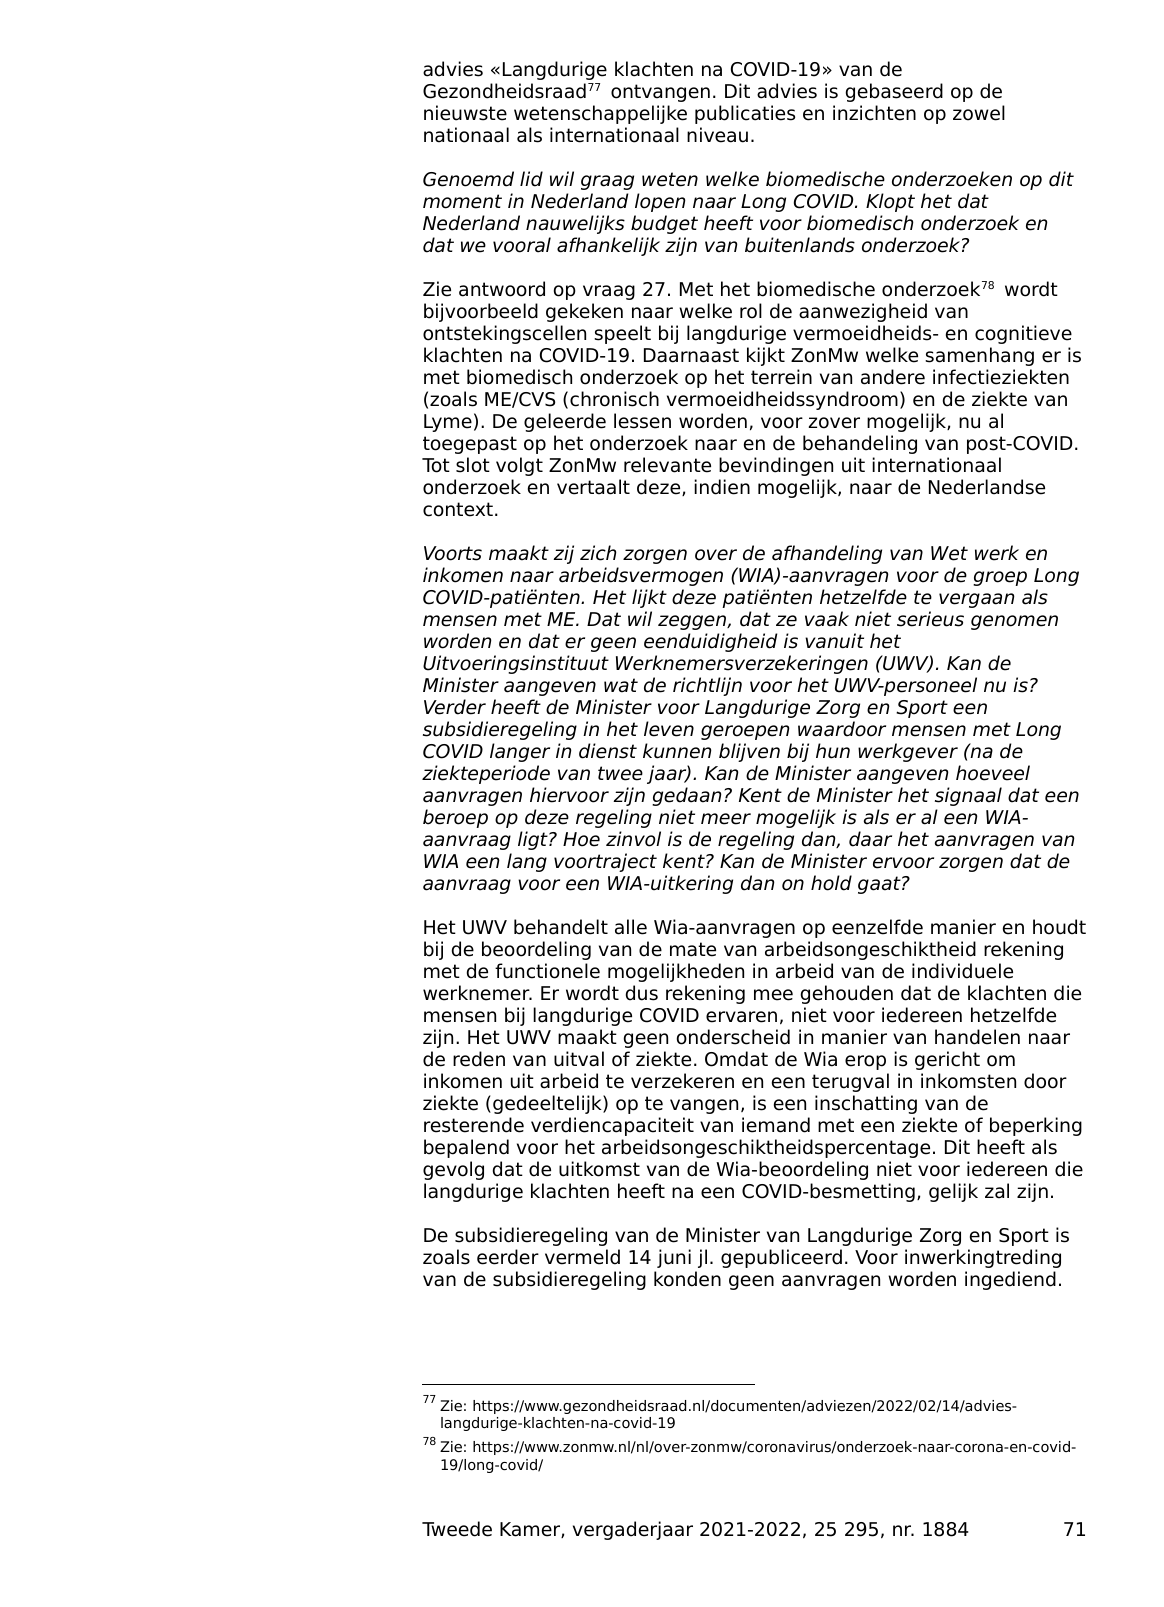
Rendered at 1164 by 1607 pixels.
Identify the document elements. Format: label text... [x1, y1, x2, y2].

text Genoemd lid wil graag weten welke biomedische onderzoeken op dit moment in Nederland lopen naar Long COVID. Klopt het dat Nederland nauwelijks budget heeft voor biomedisch onderzoek en dat we vooral afhankelijk zijn van buitenlands onderzoek? [422, 169, 1087, 257]
text Zie antwoord op vraag 27. Met het biomedische onderzoek wordt bijvoorbeeld gekeken naar welke rol de aanwezigheid van ontstekingscellen speelt bij langdurige vermoeidheids- en cognitieve klachten na COVID-19. Daarnaast kijkt ZonMw welke samenhang er is met biomedisch onderzoek op het terrein van andere infectieziekten (zoals ME/CVS (chronisch vermoeidheidssyndroom) en de ziekte van Lyme). De geleerde lessen worden, voor zover mogelijk, nu al toegepast op het onderzoek naar en de behandeling van post-COVID. Tot slot volgt ZonMw relevante bevindingen uit internationaal onderzoek en vertaalt deze, indien mogelijk, naar de Nederlandse context. [422, 279, 1087, 521]
text Zie: https://www.gezondheidsraad.nl/documenten/adviezen/2022/02/14/advies-langdurige-klachten-na-covid-19 [422, 1393, 1087, 1432]
text Voorts maakt zij zich zorgen over de afhandeling van Wet werk en inkomen naar arbeidsvermogen (WIA)-aanvragen voor de groep Long COVID-patiënten. Het lijkt deze patiënten hetzelfde te vergaan als mensen met ME. Dat wil zeggen, dat ze vaak niet serieus genomen worden en dat er geen eenduidigheid is vanuit het Uitvoeringsinstituut Werknemersverzekeringen (UWV). Kan de Minister aangeven wat de richtlijn voor het UWV-personeel nu is? Verder heeft de Minister voor Langdurige Zorg en Sport een subsidieregeling in het leven geroepen waardoor mensen met Long COVID langer in dienst kunnen blijven bij hun werkgever (na de ziekteperiode van twee jaar). Kan de Minister aangeven hoeveel aanvragen hiervoor zijn gedaan? Kent de Minister het signaal dat een beroep op deze regeling niet meer mogelijk is als er al een WIA-aanvraag ligt? Hoe zinvol is de regeling dan, daar het aanvragen van WIA een lang voortraject kent? Kan de Minister ervoor zorgen dat de aanvraag voor een WIA-uitkering dan on hold gaat? [422, 543, 1087, 895]
text De subsidieregeling van de Minister van Langdurige Zorg en Sport is zoals eerder vermeld 14 juni jl. gepubliceerd. Voor inwerkingtreding van de subsidieregeling konden geen aanvragen worden ingediend. [422, 1225, 1087, 1291]
text Het UWV behandelt alle Wia-aanvragen op eenzelfde manier en houdt bij de beoordeling van de mate van arbeidsongeschiktheid rekening met de functionele mogelijkheden in arbeid van de individuele werknemer. Er wordt dus rekening mee gehouden dat de klachten die mensen bij langdurige COVID ervaren, niet voor iedereen hetzelfde zijn. Het UWV maakt geen onderscheid in manier van handelen naar de reden van uitval of ziekte. Omdat de Wia erop is gericht om inkomen uit arbeid te verzekeren en een terugval in inkomsten door ziekte (gedeeltelijk) op te vangen, is een inschatting van de resterende verdiencapaciteit van iemand met een ziekte of beperking bepalend voor het arbeidsongeschiktheidspercentage. Dit heeft als gevolg dat de uitkomst van de Wia-beoordeling niet voor iedereen die langdurige klachten heeft na een COVID-besmetting, gelijk zal zijn. [422, 917, 1087, 1203]
text Zie: https://www.zonmw.nl/nl/over-zonmw/coronavirus/onderzoek-naar-corona-en-covid-19/long-covid/ [422, 1435, 1087, 1474]
text advies «Langdurige klachten na COVID-19» van de Gezondheidsraad ontvangen. Dit advies is gebaseerd op de nieuwste wetenschappelijke publicaties en inzichten op zowel nationaal als internationaal niveau. [422, 59, 1087, 147]
